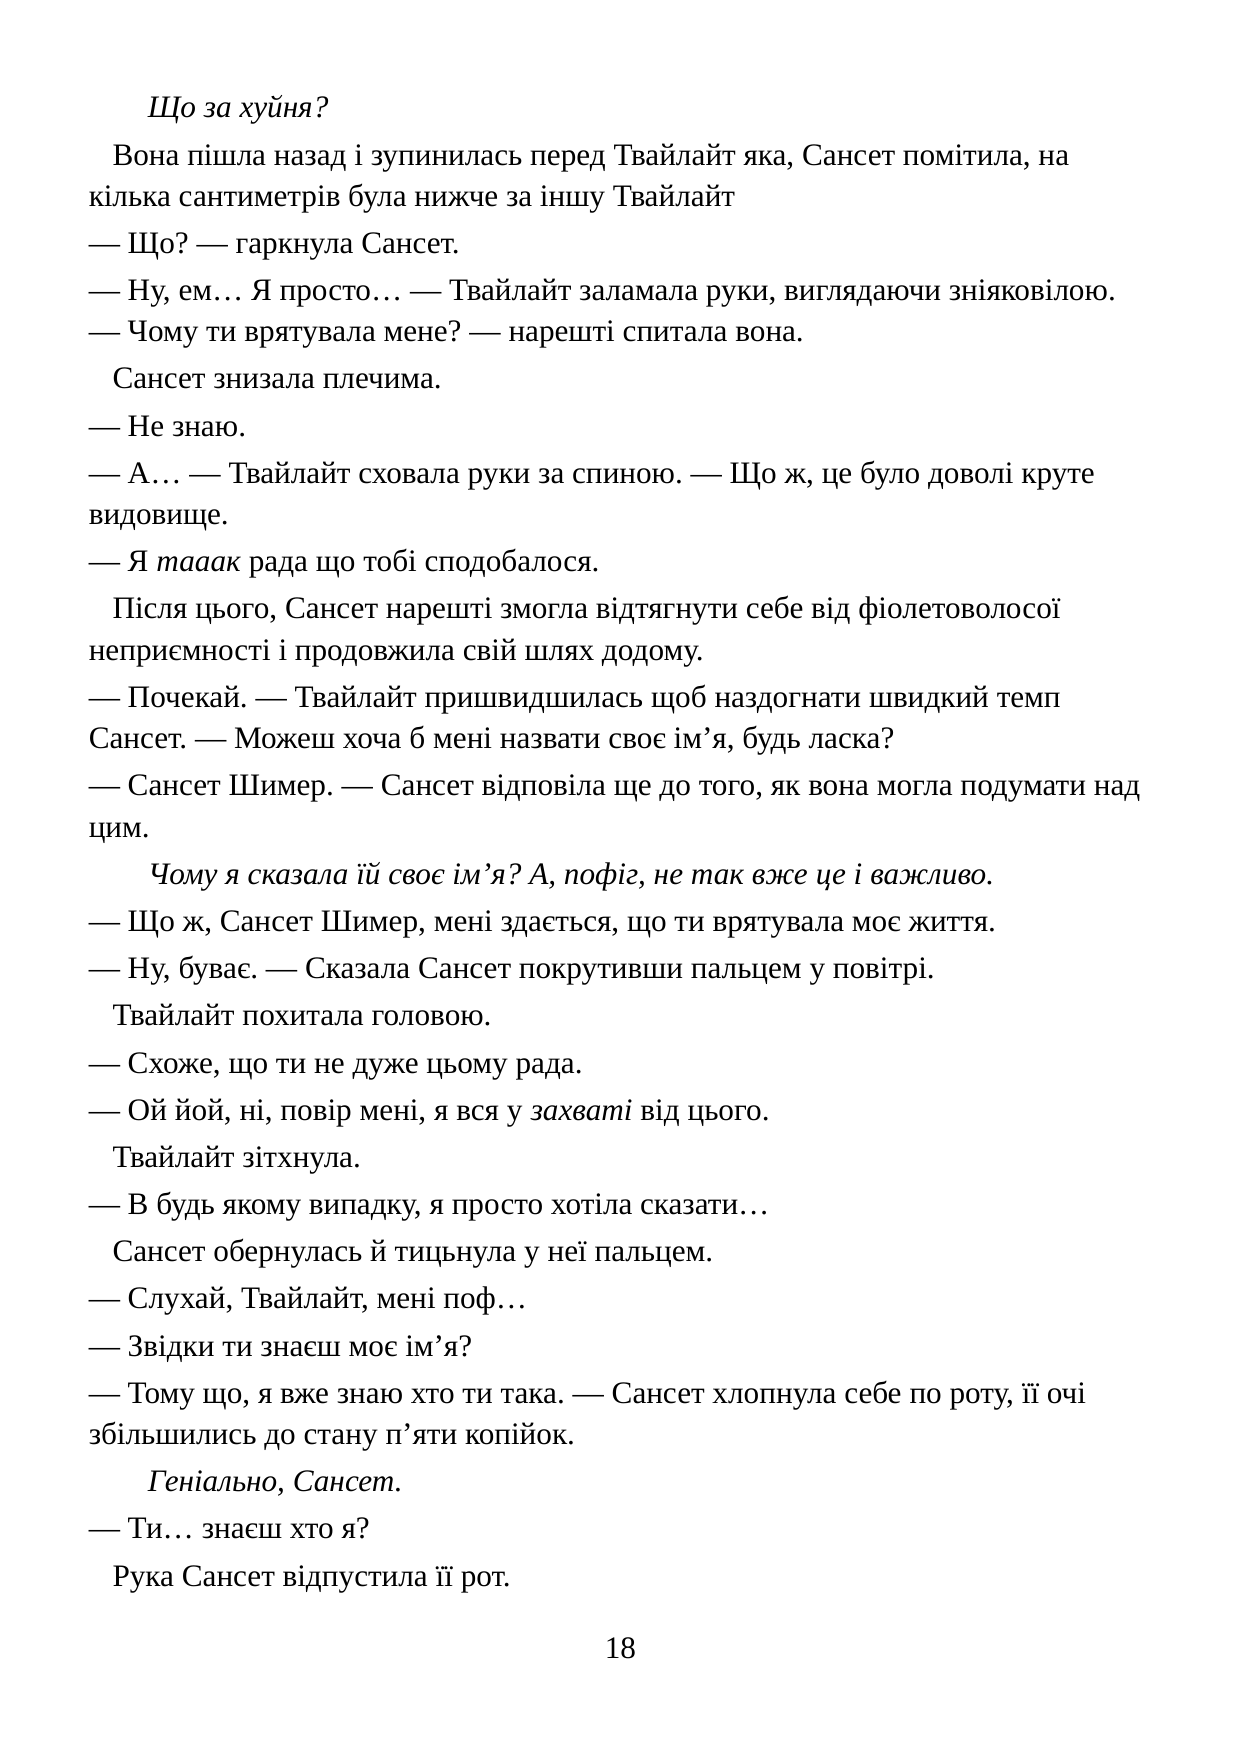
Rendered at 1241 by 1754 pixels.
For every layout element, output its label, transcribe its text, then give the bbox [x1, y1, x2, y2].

text Вона пішла назад і зупинилась перед Твайлайт яка, Сансет помітила, на кілька сантиметрів була нижче за іншу Твайлайт [88, 136, 1152, 213]
text Чому я сказала їй своє ім’я? А, пофіг, не так вже це і важливо. [88, 855, 1152, 891]
text Сансет знизала плечима. [88, 360, 1152, 396]
text Рука Сансет відпустила її рот. [88, 1557, 1152, 1593]
text — Не знаю. [88, 407, 1152, 443]
text — Що? — гаркнула Сансет. [88, 224, 1152, 260]
text — Сансет Шимер. — Сансет відповіла ще до того, як вона могла подумати над цим. [88, 767, 1152, 844]
text — Почекай. — Твайлайт пришвидшилась щоб наздогнати швидкий темп Сансет. — Можеш хоча б мені назвати своє ім’я, будь ласка? [88, 678, 1152, 755]
text — А… — Твайлайт сховала руки за спиною. — Що ж, це було доволі круте видовище. [88, 454, 1152, 531]
text Після цього, Сансет нарешті змогла відтягнути себе від фіолетоволосої неприємності і продовжила свій шлях додому. [88, 590, 1152, 667]
text — Слухай, Твайлайт, мені поф… [88, 1280, 1152, 1316]
text Твайлайт зітхнула. [88, 1138, 1152, 1174]
text — Ти… знаєш хто я? [88, 1510, 1152, 1546]
text Геніально, Сансет. [88, 1463, 1152, 1498]
text Сансет обернулась й тицьнула у неї пальцем. [88, 1233, 1152, 1268]
text — Ой йой, ні, повір мені, я вся у захваті від цього. [88, 1091, 1152, 1127]
text — Ну, буває. — Сказала Сансет покрутивши пальцем у повітрі. [88, 949, 1152, 985]
text Що за хуйня? [88, 88, 1152, 124]
text — Тому що, я вже знаю хто ти така. — Сансет хлопнула себе по роту, її очі збільшились до стану п’яти копійок. [88, 1374, 1152, 1451]
text — Звідки ти знаєш моє ім’я? [88, 1327, 1152, 1363]
text — Що ж, Сансет Шимер, мені здається, що ти врятувала моє життя. [88, 902, 1152, 938]
text — Ну, ем… Я просто… — Твайлайт заламала руки, виглядаючи зніяковілою. — Чому ти врятувала мене? — нарешті спитала вона. [88, 271, 1152, 348]
text — Схоже, що ти не дуже цьому рада. [88, 1044, 1152, 1080]
text — Я тааак рада що тобі сподобалося. [88, 543, 1152, 578]
text Твайлайт похитала головою. [88, 997, 1152, 1033]
text — В будь якому випадку, я просто хотіла сказати… [88, 1185, 1152, 1221]
